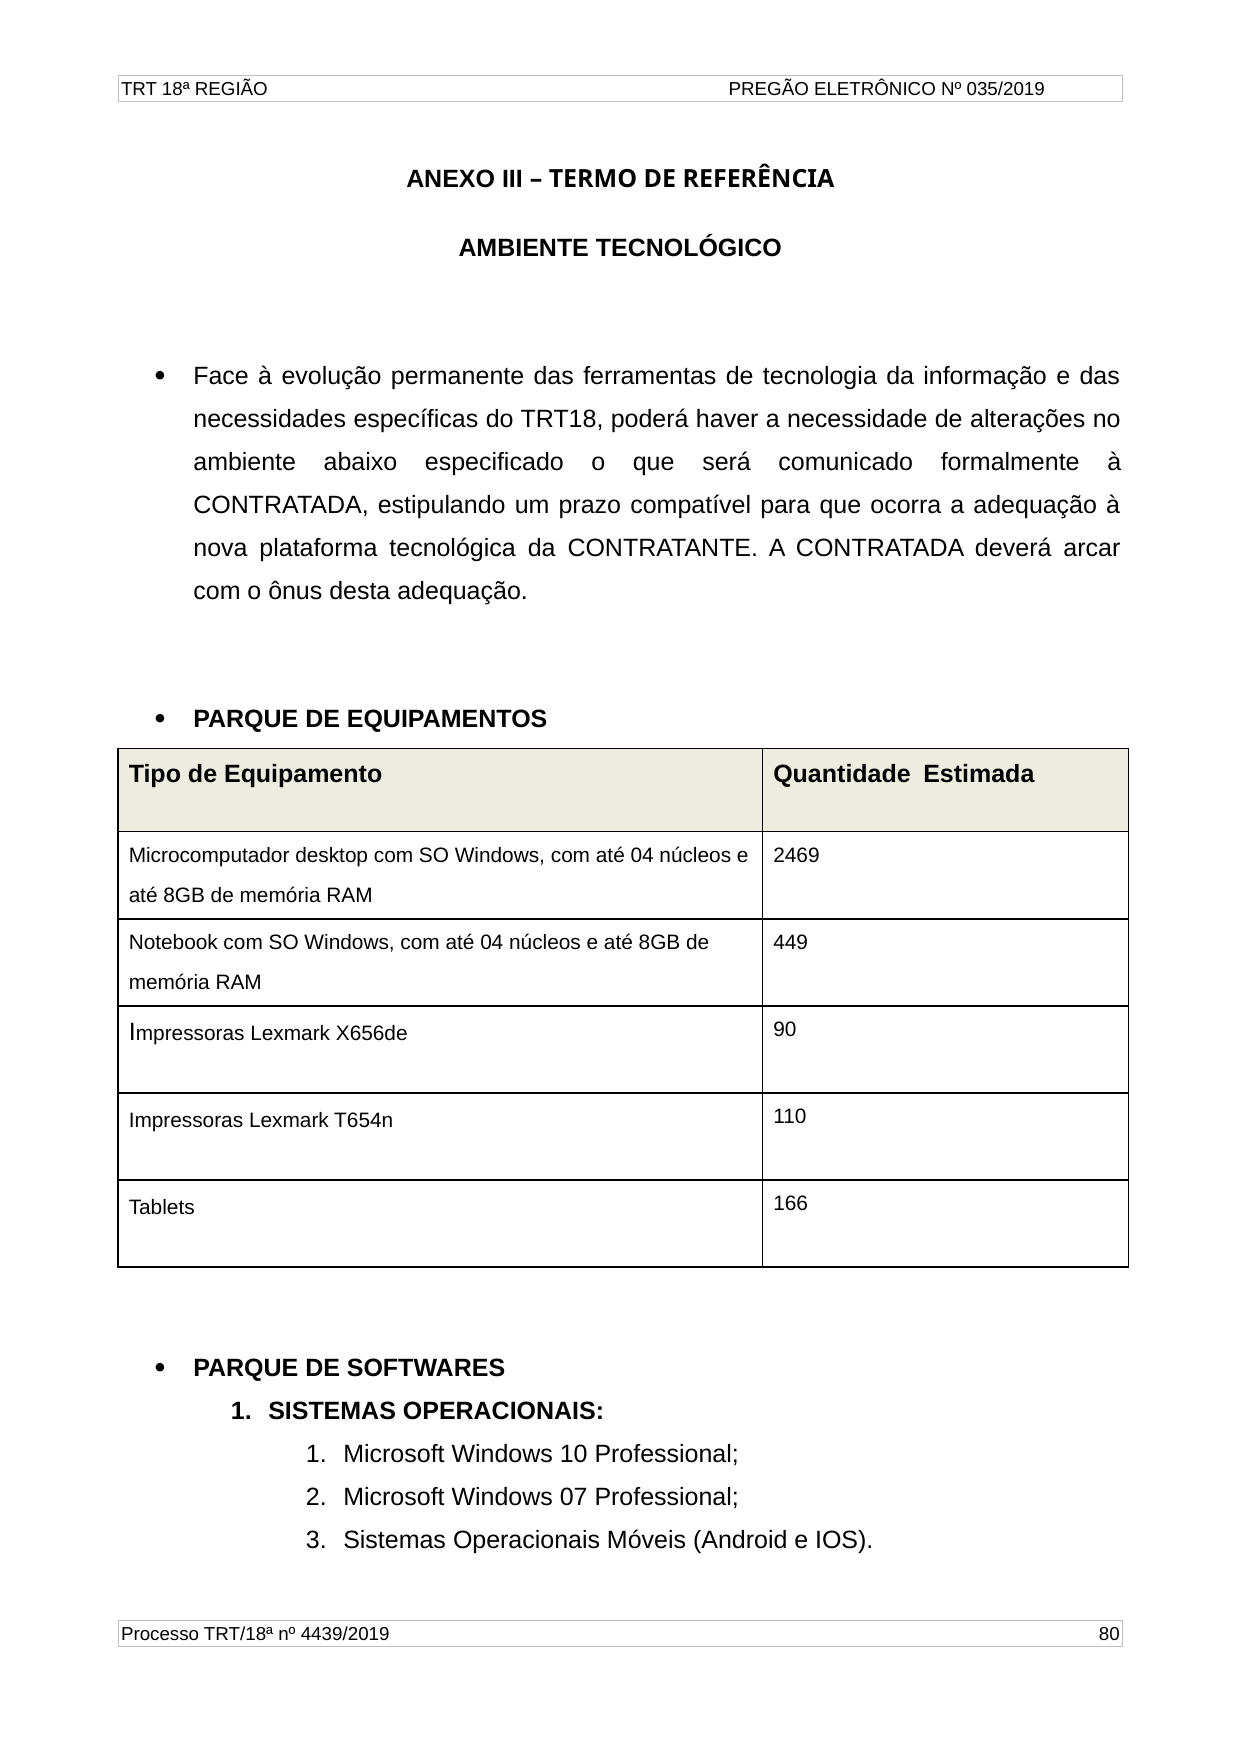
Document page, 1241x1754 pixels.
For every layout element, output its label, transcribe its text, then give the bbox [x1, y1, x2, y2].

table_cell Impressoras Lexmark X656de [119, 1007, 762, 1092]
text AMBIENTE TECNOLÓGICO [118, 233, 1122, 261]
table_cell 90 [763, 1007, 1128, 1092]
list PARQUE DE EQUIPAMENTOS [156, 704, 1122, 733]
text ANEXO III – TERMO DE REFERÊNCIA [118, 161, 1122, 195]
list Microsoft Windows 07 Professional; [306, 1482, 1122, 1511]
table_cell Impressoras Lexmark T654n [119, 1094, 762, 1179]
table_cell Microcomputador desktop com SO Windows, com até 04 núcleos e até 8GB de memória RAM [119, 832, 762, 918]
list Microsoft Windows 10 Professional; [306, 1439, 1122, 1468]
table_header Tipo de Equipamento [119, 749, 762, 831]
table_cell Tablets [119, 1181, 762, 1266]
table_cell Notebook com SO Windows, com até 04 núcleos e até 8GB de memória RAM [119, 920, 762, 1005]
table_cell 2469 [763, 832, 1128, 918]
table_header Quantidade Estimada [763, 749, 1128, 831]
list PARQUE DE SOFTWARES [156, 1353, 1122, 1381]
table_cell 110 [763, 1094, 1128, 1179]
table_cell 166 [763, 1181, 1128, 1266]
list SISTEMAS OPERACIONAIS: [231, 1396, 1122, 1424]
table_cell 449 [763, 920, 1128, 1005]
list Sistemas Operacionais Móveis (Android e IOS). [306, 1525, 1122, 1554]
list Face à evolução permanente das ferramentas de tecnologia da informação e das necessidades específicas do TRT18, poderá haver a necessidade de alterações no ambiente abaixo especificado o que será comunicado formalmente à CONTRATADA, estipulando um prazo compatível para que ocorra a adequação à nova plataforma tecnológica da CONTRATANTE. A CONTRATADA deverá arcar com o ônus desta adequação. [156, 361, 1122, 605]
